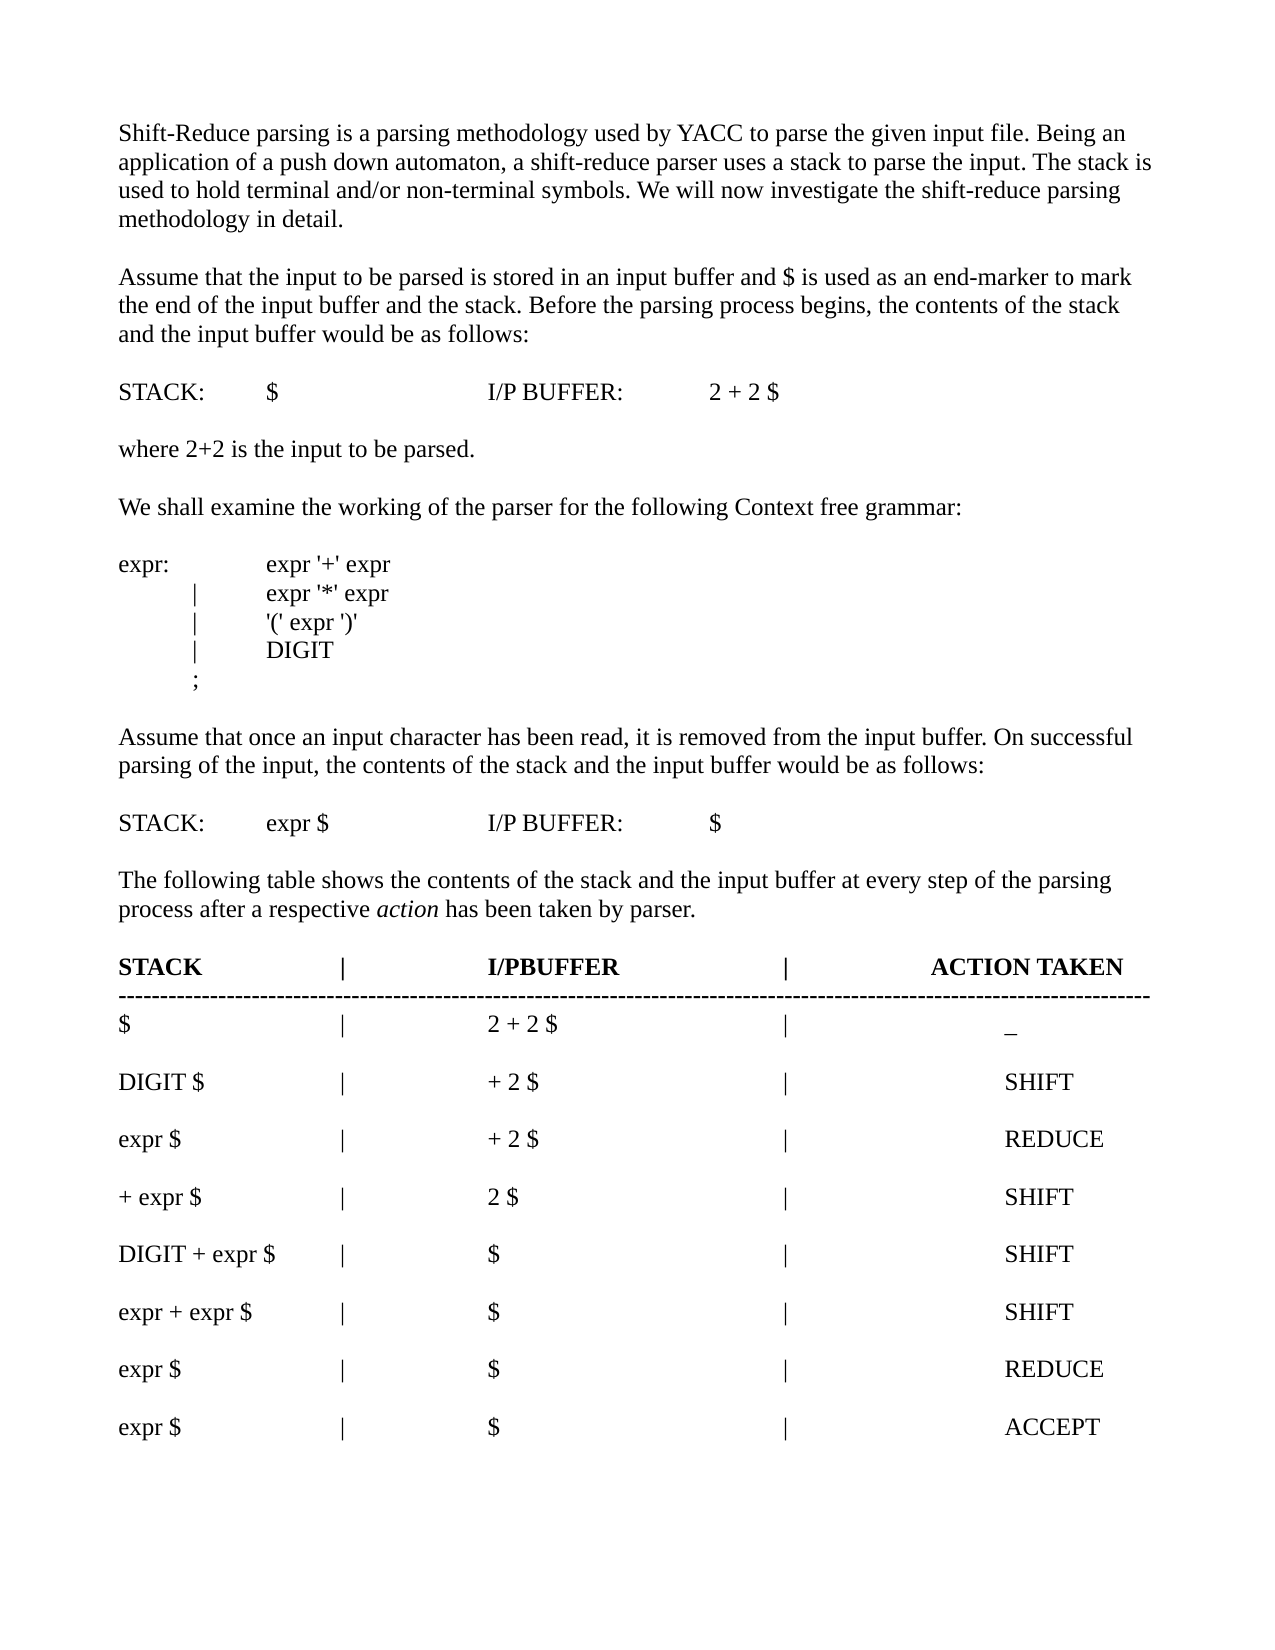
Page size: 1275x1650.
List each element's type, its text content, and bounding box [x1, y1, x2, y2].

text Assume that once an input character has been read, it is removed from the input buffer. On successful parsing of the input, the contents of the stack and the input buffer would be as follows: [118, 722, 1157, 779]
text DIGIT + expr $ | $ | SHIFT [118, 1239, 1157, 1268]
text expr $ | $ | REDUCE [118, 1354, 1157, 1383]
text STACK: $ I/P BUFFER: 2 + 2 $ [118, 377, 1157, 406]
text expr $ | $ | ACCEPT [118, 1412, 1157, 1441]
text ---------------------------------------------------------------------------------------------------------------------------- [118, 981, 1157, 1009]
text Assume that the input to be parsed is stored in an input buffer and $ is used as an end-marker to mark the end of the input buffer and the stack. Before the parsing process begins, the contents of the stack and the input buffer would be as follows: [118, 262, 1157, 348]
text | DIGIT [118, 636, 1157, 664]
text | expr '*' expr [118, 578, 1157, 607]
text Shift-Reduce parsing is a parsing methodology used by YACC to parse the given input file. Being an application of a push down automaton, a shift-reduce parser uses a stack to parse the input. The stack is used to hold terminal and/or non-terminal symbols. We will now investigate the shift-reduce parsing methodology in detail. [118, 118, 1157, 233]
text $ | 2 + 2 $ | _ [118, 1009, 1157, 1038]
text where 2+2 is the input to be parsed. [118, 434, 1157, 463]
text The following table shows the contents of the stack and the input buffer at every step of the parsing process after a respective action has been taken by parser. [118, 866, 1157, 923]
text ; [118, 664, 1157, 693]
text | '(' expr ')' [118, 607, 1157, 636]
text We shall examine the working of the parser for the following Context free grammar: [118, 492, 1157, 521]
text expr $ | + 2 $ | REDUCE [118, 1124, 1157, 1153]
text expr + expr $ | $ | SHIFT [118, 1297, 1157, 1326]
text STACK | I/PBUFFER | ACTION TAKEN [118, 952, 1157, 981]
text STACK: expr $ I/P BUFFER: $ [118, 808, 1157, 837]
text expr: expr '+' expr [118, 549, 1157, 578]
text + expr $ | 2 $ | SHIFT [118, 1182, 1157, 1211]
text DIGIT $ | + 2 $ | SHIFT [118, 1067, 1157, 1096]
